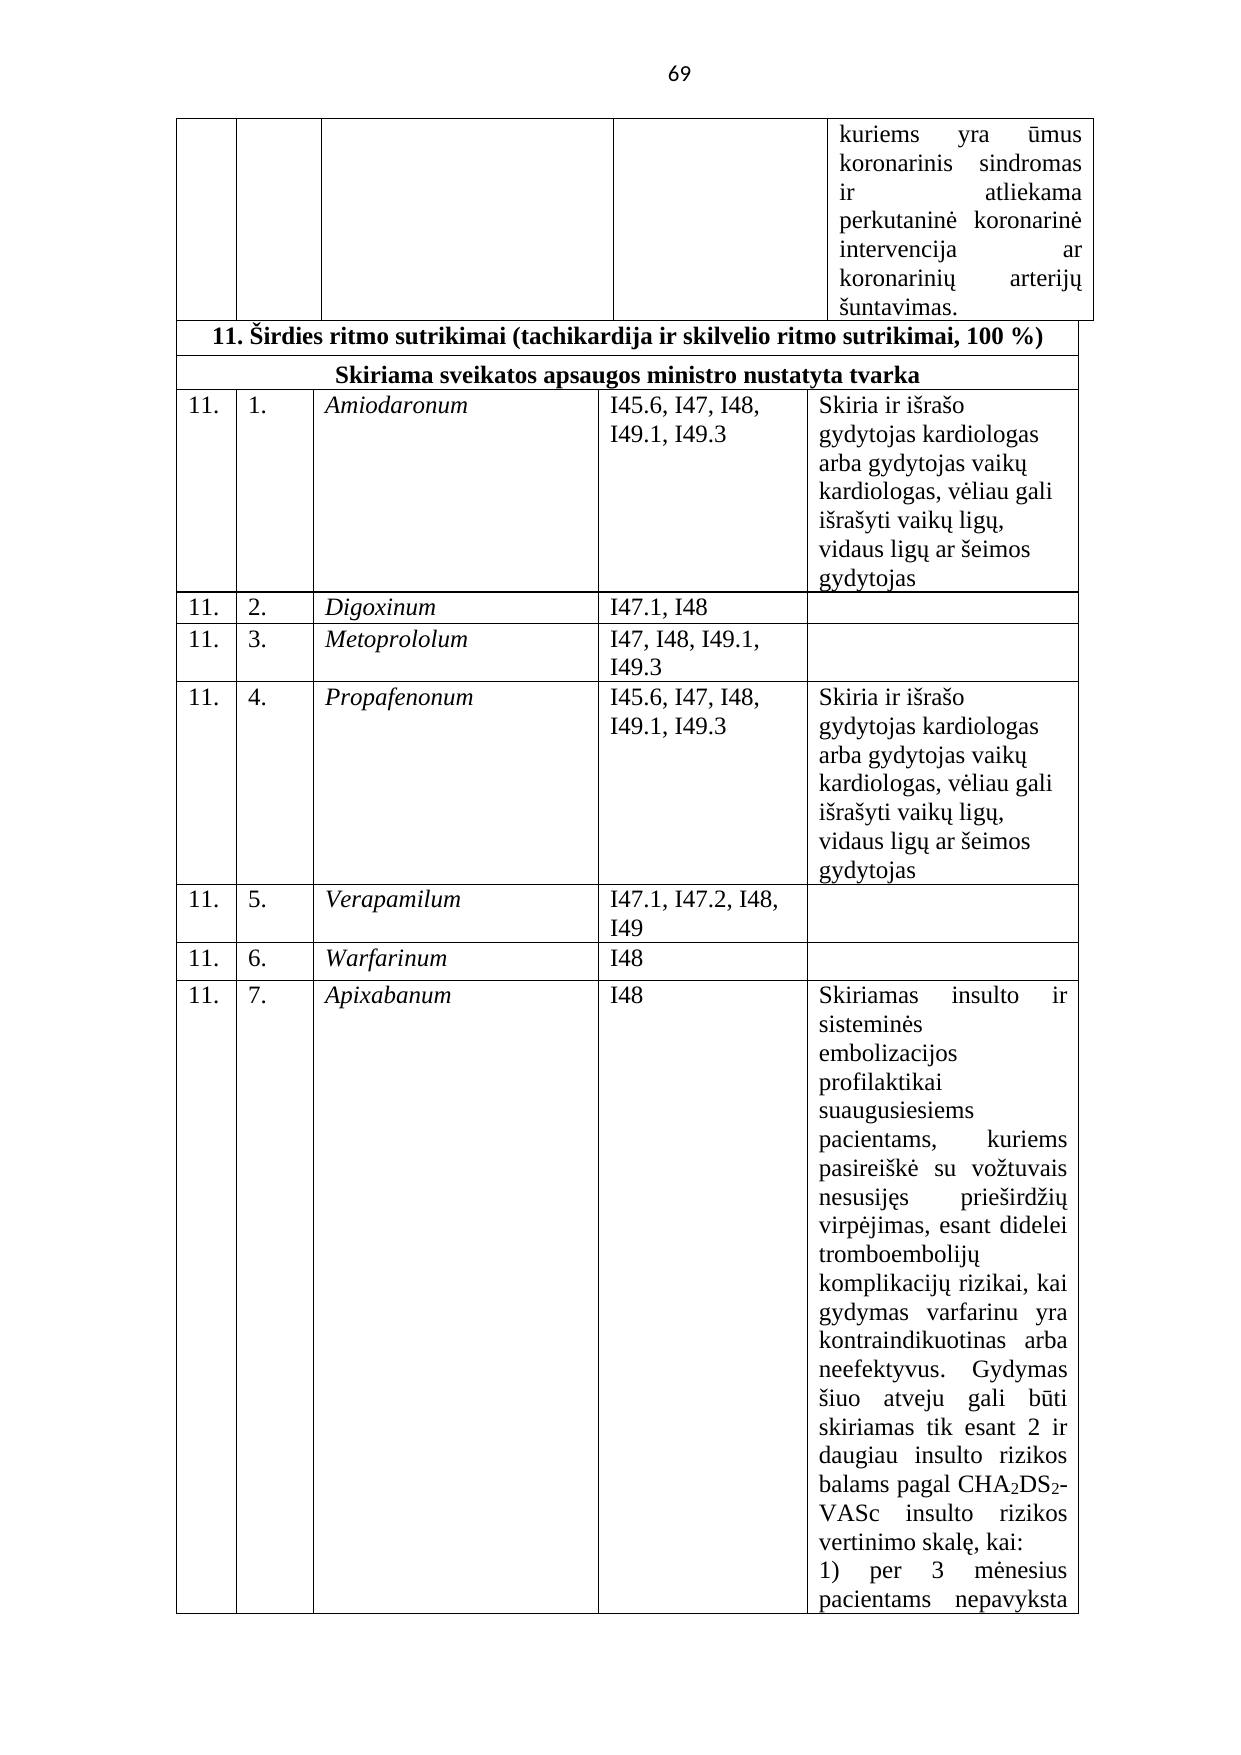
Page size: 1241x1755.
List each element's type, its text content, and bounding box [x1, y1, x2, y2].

table_cell [1103, 942, 1109, 979]
table_cell Propafenonum [314, 682, 598, 883]
table_cell 1. [237, 390, 313, 591]
table_cell [1079, 623, 1083, 681]
table_cell [1084, 591, 1088, 623]
table_cell [1103, 591, 1109, 623]
table_cell Warfarinum [314, 943, 598, 979]
table_cell [1088, 321, 1093, 355]
table_cell 4. [237, 682, 313, 883]
table_cell [1088, 389, 1093, 591]
table_cell [1093, 980, 1099, 1613]
table_cell [1079, 884, 1083, 942]
table_cell Apixabanum [314, 981, 598, 1613]
table_cell [1079, 681, 1083, 883]
table_cell [1093, 681, 1099, 883]
table_cell [1079, 591, 1083, 623]
table_cell [1103, 623, 1109, 681]
table_cell [1109, 118, 1123, 320]
table_cell [237, 119, 321, 320]
table_cell I45.6, I47, I48, I49.1, I49.3 [599, 682, 807, 883]
table_cell [808, 885, 1078, 942]
table_cell [1088, 681, 1093, 883]
table_cell [1093, 884, 1099, 942]
table_cell [1088, 884, 1093, 942]
table_cell [1084, 623, 1088, 681]
table_cell Amiodaronum [314, 390, 598, 591]
table_cell [808, 943, 1078, 979]
table_cell [1103, 389, 1109, 591]
table_cell [1093, 389, 1099, 591]
table_cell 6. [237, 943, 313, 979]
table_cell 11. [177, 624, 236, 681]
table_cell I47, I48, I49.1, I49.3 [599, 624, 807, 681]
table_cell I48 [599, 981, 807, 1613]
table_cell [1093, 320, 1099, 355]
table_cell [1099, 118, 1103, 320]
table_cell [1099, 355, 1103, 389]
table_cell [1084, 321, 1088, 355]
table_cell 11. [177, 682, 236, 883]
table_cell [1109, 320, 1123, 355]
table_cell Verapamilum [314, 885, 598, 942]
table_cell 5. [237, 885, 313, 942]
table_cell Metoprololum [314, 624, 598, 681]
table_cell Skiriamas insulto ir sisteminės embolizacijos profilaktikai suaugusiesiems pacientams, kuriems pasireiškė su vožtuvais nesusijęs prieširdžių virpėjimas, esant didelei tromboembolijų komplikacijų rizikai, kai gydymas varfarinu yra kontraindikuotinas arba neefektyvus. Gydymas šiuo atveju gali būti skiriamas tik esant 2 ir daugiau insulto rizikos balams pagal CHA2DS2-VASc insulto rizikos vertinimo skalę, kai: 1) per 3 mėnesius pacientams nepavyksta [808, 981, 1078, 1613]
table_cell [1099, 942, 1103, 979]
table_cell [1088, 980, 1093, 1613]
table_cell Skiriama sveikatos apsaugos ministro nustatyta tvarka [177, 356, 1078, 389]
table_cell [1103, 320, 1109, 355]
table_cell [1109, 355, 1123, 389]
table_cell I48 [599, 943, 807, 979]
table_cell Skiria ir išrašo gydytojas kardiologas arba gydytojas vaikų kardiologas, vėliau gali išrašyti vaikų ligų, vidaus ligų ar šeimos gydytojas [808, 390, 1078, 591]
table_cell [1079, 321, 1083, 355]
table_cell [1088, 355, 1093, 389]
table_cell Skiria ir išrašo gydytojas kardiologas arba gydytojas vaikų kardiologas, vėliau gali išrašyti vaikų ligų, vidaus ligų ar šeimos gydytojas [808, 682, 1078, 883]
table_cell [1084, 681, 1088, 883]
table_cell [1084, 355, 1088, 389]
table_cell [1109, 942, 1123, 979]
table_cell [1084, 884, 1088, 942]
table_cell [1099, 884, 1103, 942]
table_cell [1109, 884, 1123, 942]
table_cell 11. [177, 943, 236, 979]
table_cell I47.1, I48 [599, 593, 807, 623]
table_cell [1084, 942, 1088, 979]
table_cell Digoxinum [314, 593, 598, 623]
table_cell 2. [237, 593, 313, 623]
table_cell [1088, 591, 1093, 623]
table_cell 11. [177, 390, 236, 591]
table_cell [808, 593, 1078, 623]
table_cell [808, 624, 1078, 681]
table_cell 11. Širdies ritmo sutrikimai (tachikardija ir skilvelio ritmo sutrikimai, 100 %) [177, 321, 1078, 355]
table_cell [1084, 980, 1088, 1613]
table_cell kuriems yra ūmus koronarinis sindromas ir atliekama perkutaninė koronarinė intervencija ar koronarinių arterijų šuntavimas. [828, 119, 1093, 320]
table_cell [1109, 389, 1123, 591]
table_cell [1109, 623, 1123, 681]
table_cell [1084, 389, 1088, 591]
table_cell [1099, 389, 1103, 591]
table_cell [1093, 355, 1099, 389]
table_cell [1088, 623, 1093, 681]
table_cell [177, 119, 236, 320]
table_cell 11. [177, 885, 236, 942]
table_cell 11. [177, 981, 236, 1613]
table_cell [1103, 884, 1109, 942]
table_cell [1079, 980, 1083, 1613]
table_cell [1093, 942, 1099, 979]
table_cell [1103, 980, 1109, 1613]
table_cell [1094, 118, 1099, 320]
table_cell [1079, 355, 1083, 389]
table_cell [1099, 591, 1103, 623]
table_cell [1088, 942, 1093, 979]
table_cell I47.1, I47.2, I48, I49 [599, 885, 807, 942]
table_cell [1093, 591, 1099, 623]
table_cell [1099, 681, 1103, 883]
table_cell I45.6, I47, I48, I49.1, I49.3 [599, 390, 807, 591]
table_cell [1109, 980, 1123, 1613]
table_cell [1079, 942, 1083, 979]
table_cell [1109, 681, 1123, 883]
table_cell [614, 119, 827, 320]
table_cell [1103, 118, 1109, 320]
table_cell [1103, 681, 1109, 883]
table_cell 11. [177, 593, 236, 623]
table_cell [1099, 623, 1103, 681]
table_cell [1099, 980, 1103, 1613]
table_cell 3. [237, 624, 313, 681]
table_cell [1109, 591, 1123, 623]
table_cell [1103, 355, 1109, 389]
table_cell [1093, 623, 1099, 681]
table_cell [322, 119, 613, 320]
table_cell [1099, 320, 1103, 355]
table_cell 7. [237, 981, 313, 1613]
table_cell [1079, 389, 1083, 591]
